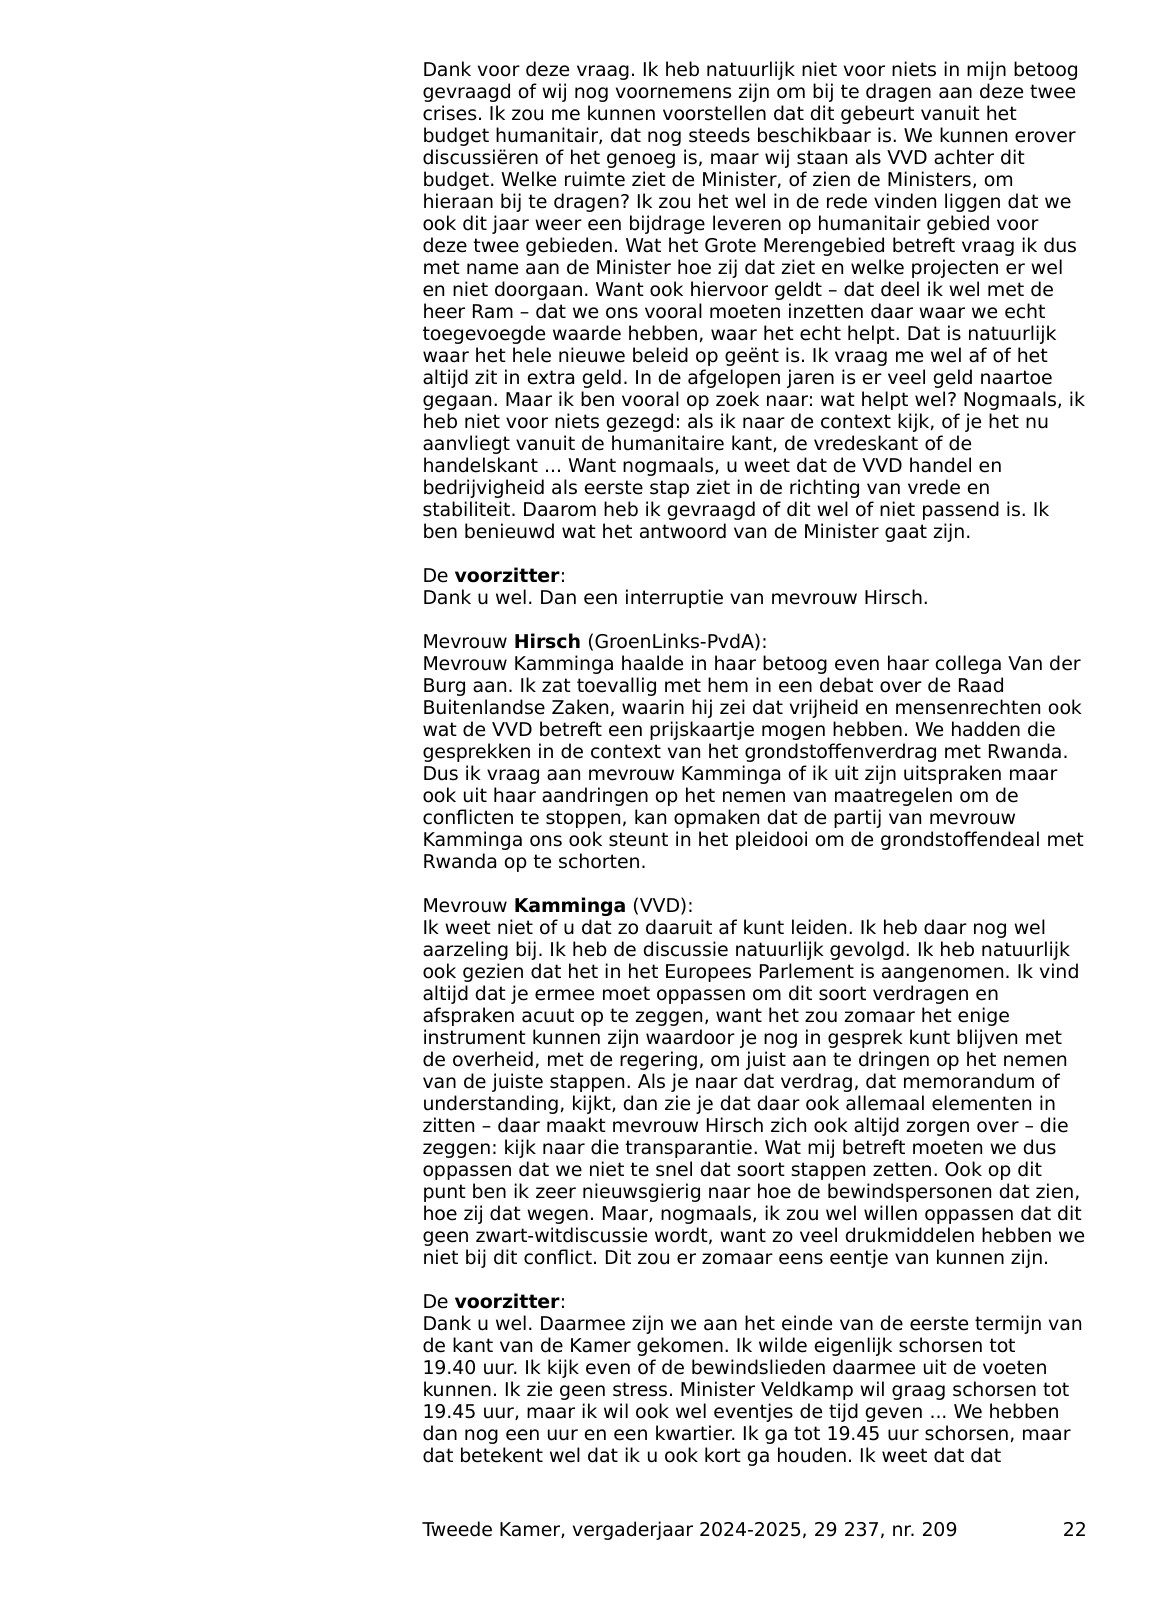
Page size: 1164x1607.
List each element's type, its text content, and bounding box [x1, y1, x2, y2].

text Dank voor deze vraag. Ik heb natuurlijk niet voor niets in mijn betoog gevraagd of wij nog voornemens zijn om bij te dragen aan deze twee crises. Ik zou me kunnen voorstellen dat dit gebeurt vanuit het budget humanitair, dat nog steeds beschikbaar is. We kunnen erover discussiëren of het genoeg is, maar wij staan als VVD achter dit budget. Welke ruimte ziet de Minister, of zien de Ministers, om hieraan bij te dragen? Ik zou het wel in de rede vinden liggen dat we ook dit jaar weer een bijdrage leveren op humanitair gebied voor deze twee gebieden. Wat het Grote Merengebied betreft vraag ik dus met name aan de Minister hoe zij dat ziet en welke projecten er wel en niet doorgaan. Want ook hiervoor geldt – dat deel ik wel met de heer Ram – dat we ons vooral moeten inzetten daar waar we echt toegevoegde waarde hebben, waar het echt helpt. Dat is natuurlijk waar het hele nieuwe beleid op geënt is. Ik vraag me wel af of het altijd zit in extra geld. In de afgelopen jaren is er veel geld naartoe gegaan. Maar ik ben vooral op zoek naar: wat helpt wel? Nogmaals, ik heb niet voor niets gezegd: als ik naar de context kijk, of je het nu aanvliegt vanuit de humanitaire kant, de vredeskant of de handelskant ... Want nogmaals, u weet dat de VVD handel en bedrijvigheid als eerste stap ziet in de richting van vrede en stabiliteit. Daarom heb ik gevraagd of dit wel of niet passend is. Ik ben benieuwd wat het antwoord van de Minister gaat zijn. [422, 59, 1087, 543]
text De voorzitter: [422, 1291, 1087, 1313]
text Mevrouw Kamminga haalde in haar betoog even haar collega Van der Burg aan. Ik zat toevallig met hem in een debat over de Raad Buitenlandse Zaken, waarin hij zei dat vrijheid en mensenrechten ook wat de VVD betreft een prijskaartje mogen hebben. We hadden die gesprekken in de context van het grondstoffenverdrag met Rwanda. Dus ik vraag aan mevrouw Kamminga of ik uit zijn uitspraken maar ook uit haar aandringen op het nemen van maatregelen om de conflicten te stoppen, kan opmaken dat de partij van mevrouw Kamminga ons ook steunt in het pleidooi om de grondstoffendeal met Rwanda op te schorten. [422, 653, 1087, 873]
text De voorzitter: [422, 565, 1087, 587]
text Dank u wel. Dan een interruptie van mevrouw Hirsch. [422, 587, 1087, 609]
text Ik weet niet of u dat zo daaruit af kunt leiden. Ik heb daar nog wel aarzeling bij. Ik heb de discussie natuurlijk gevolgd. Ik heb natuurlijk ook gezien dat het in het Europees Parlement is aangenomen. Ik vind altijd dat je ermee moet oppassen om dit soort verdragen en afspraken acuut op te zeggen, want het zou zomaar het enige instrument kunnen zijn waardoor je nog in gesprek kunt blijven met de overheid, met de regering, om juist aan te dringen op het nemen van de juiste stappen. Als je naar dat verdrag, dat memorandum of understanding, kijkt, dan zie je dat daar ook allemaal elementen in zitten – daar maakt mevrouw Hirsch zich ook altijd zorgen over – die zeggen: kijk naar die transparantie. Wat mij betreft moeten we dus oppassen dat we niet te snel dat soort stappen zetten. Ook op dit punt ben ik zeer nieuwsgierig naar hoe de bewindspersonen dat zien, hoe zij dat wegen. Maar, nogmaals, ik zou wel willen oppassen dat dit geen zwart-witdiscussie wordt, want zo veel drukmiddelen hebben we niet bij dit conflict. Dit zou er zomaar eens eentje van kunnen zijn. [422, 917, 1087, 1268]
text Mevrouw Kamminga (VVD): [422, 895, 1087, 917]
text Dank u wel. Daarmee zijn we aan het einde van de eerste termijn van de kant van de Kamer gekomen. Ik wilde eigenlijk schorsen tot 19.40 uur. Ik kijk even of de bewindslieden daarmee uit de voeten kunnen. Ik zie geen stress. Minister Veldkamp wil graag schorsen tot 19.45 uur, maar ik wil ook wel eventjes de tijd geven ... We hebben dan nog een uur en een kwartier. Ik ga tot 19.45 uur schorsen, maar dat betekent wel dat ik u ook kort ga houden. Ik weet dat dat [422, 1313, 1087, 1467]
text Mevrouw Hirsch (GroenLinks-PvdA): [422, 631, 1087, 653]
